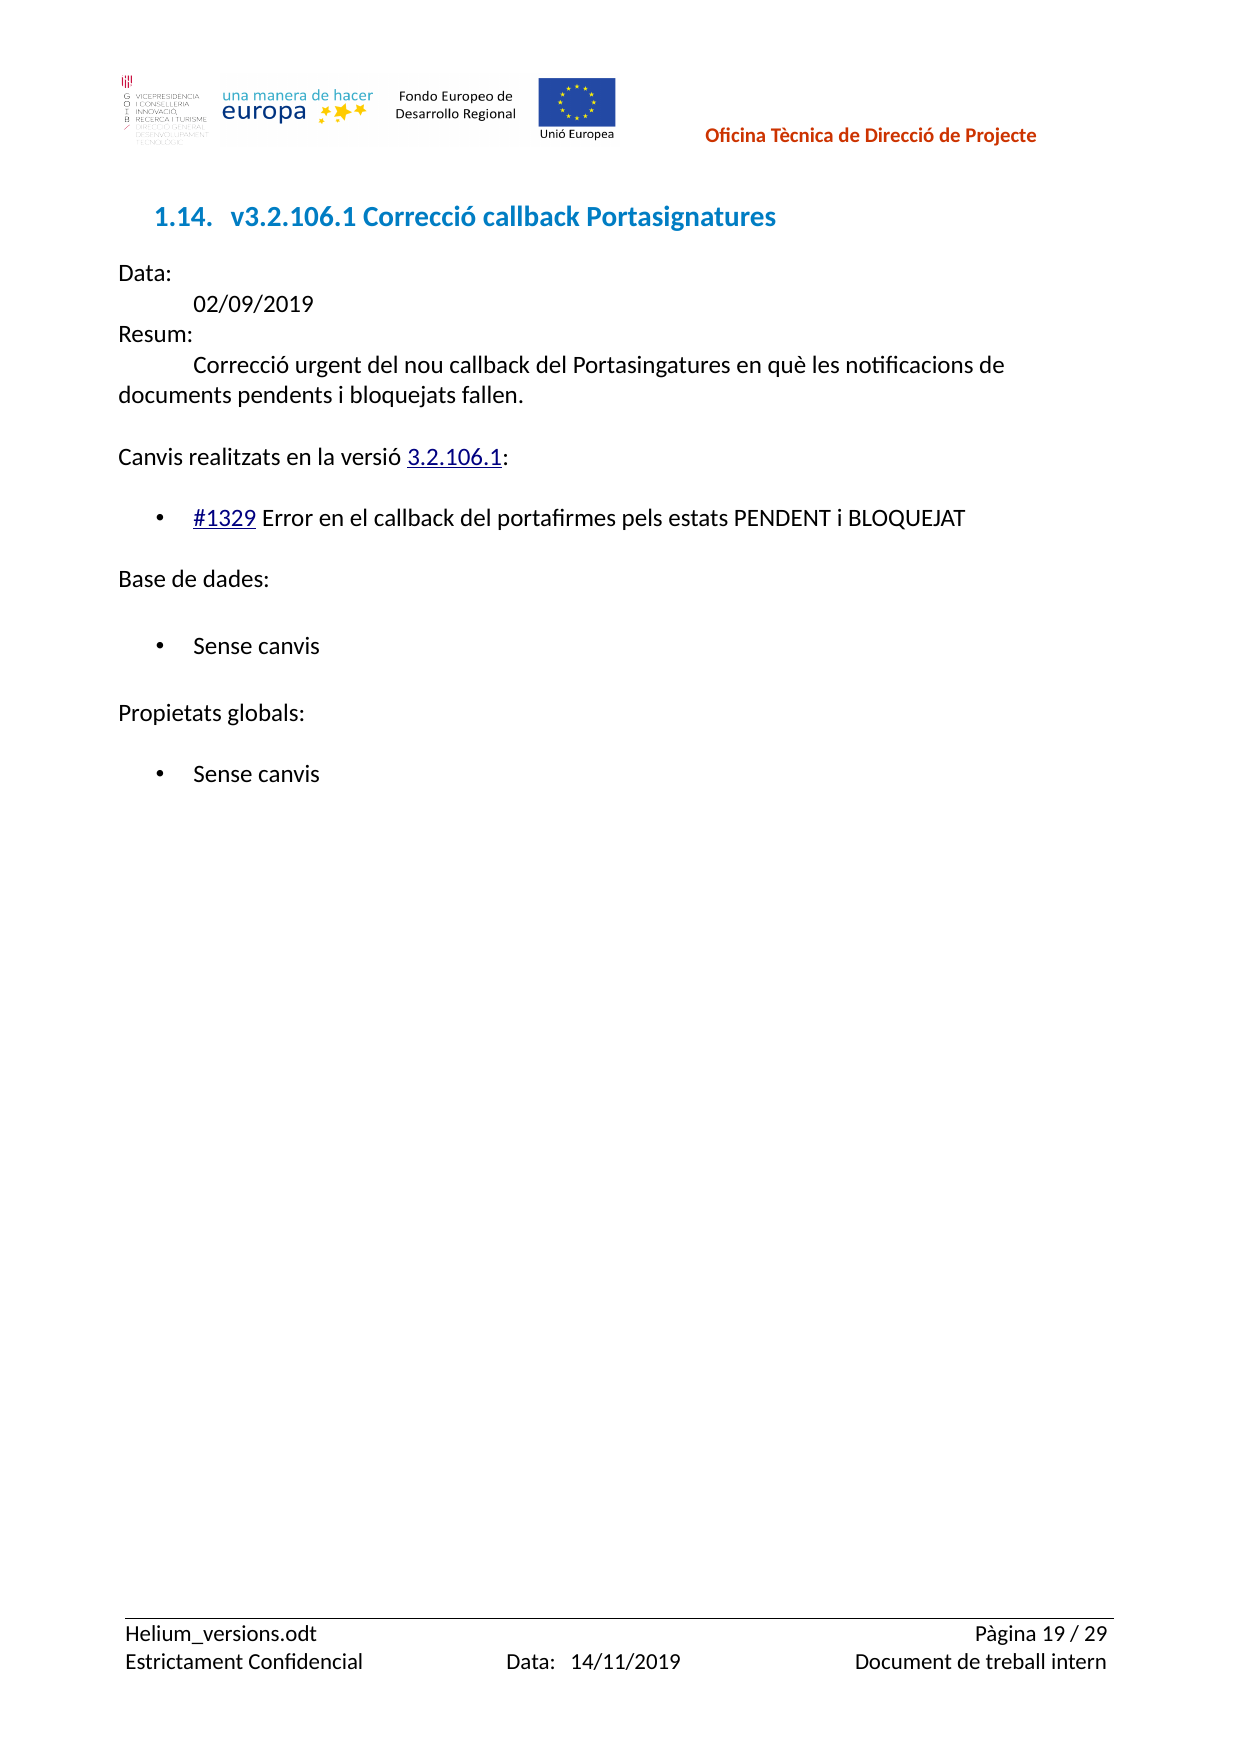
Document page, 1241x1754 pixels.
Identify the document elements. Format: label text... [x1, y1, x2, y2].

text Resum: [118, 319, 1122, 349]
text Canvis realitzats en la versió 3.2.106.1: [118, 441, 1122, 471]
text Propietats globals: [118, 697, 1122, 727]
picture [118, 73, 213, 147]
picture [219, 73, 621, 147]
text Base de dades: [118, 563, 1122, 593]
text 02/09/2019 [118, 288, 1122, 319]
subtitle v3.2.106.1 Correcció callback Portasignatures [153, 198, 1122, 234]
text Data: [118, 258, 1122, 288]
text Correcció urgent del nou callback del Portasingatures en què les notificacions de documents pendents i bloquejats fallen. [118, 349, 1122, 410]
list #1329 Error en el callback del portafirmes pels estats PENDENT i BLOQUEJAT [156, 502, 1122, 532]
list Sense canvis [156, 758, 1122, 788]
list Sense canvis [156, 630, 1122, 660]
